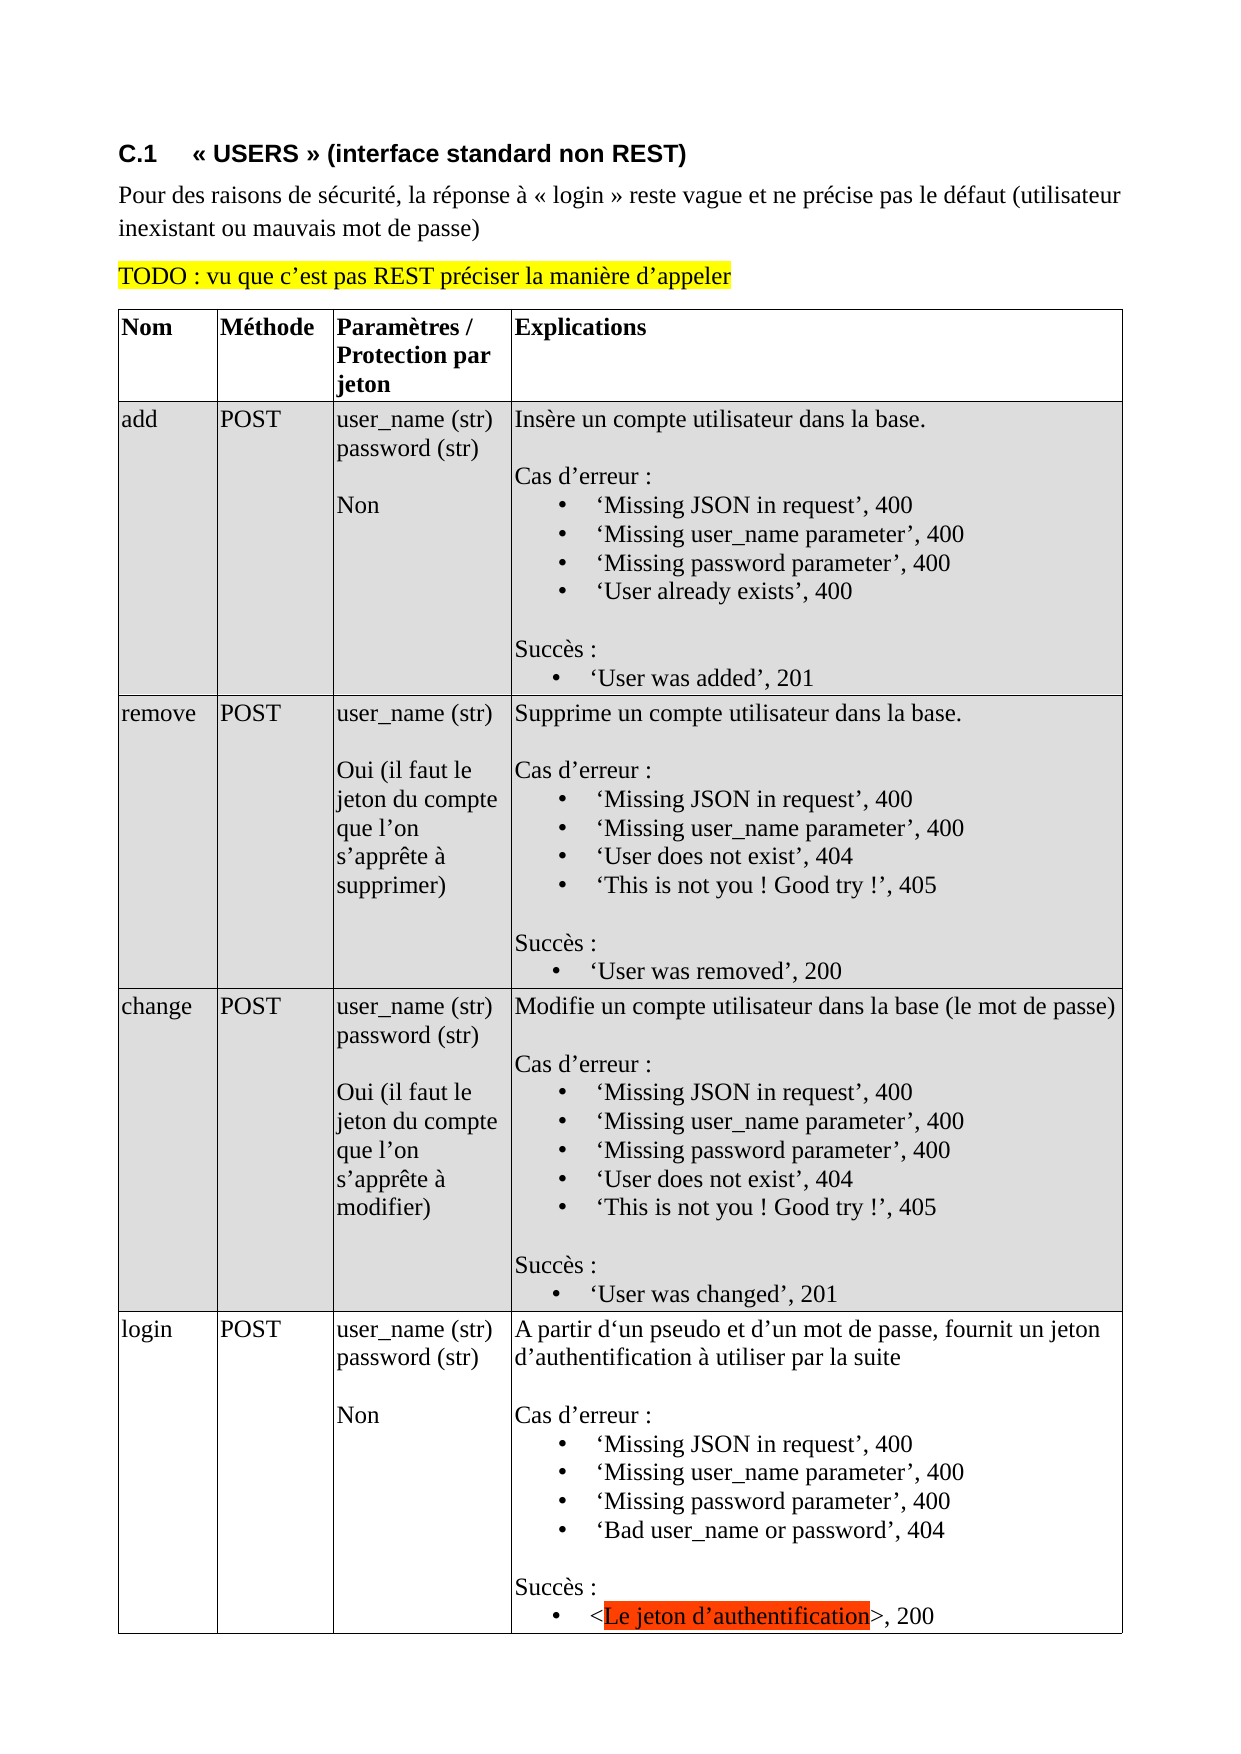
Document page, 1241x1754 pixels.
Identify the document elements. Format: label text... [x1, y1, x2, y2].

table_cell user_name (str) password (str) Non [334, 402, 511, 694]
table_header Méthode [218, 310, 333, 401]
table_cell user_name (str) password (str) Oui (il faut le jeton du compte que l’on s’apprête à modifier) [334, 989, 511, 1311]
subtitle « USERS » (interface standard non REST) [118, 139, 1122, 168]
table_cell POST [218, 989, 333, 1311]
table_cell remove [119, 696, 217, 988]
table_header Nom [119, 310, 217, 401]
table_cell user_name (str) Oui (il faut le jeton du compte que l’on s’apprête à supprimer) [334, 696, 511, 988]
table_cell change [119, 989, 217, 1311]
table_cell Modifie un compte utilisateur dans la base (le mot de passe) Cas d’erreur : ‘Missing JSON in request’, 400 ‘Missing user_name parameter’, 400 ‘Missing password parameter’, 400 ‘User does not exist’, 404 ‘This is not you ! Good try !’, 405 Succès : ‘User was changed’, 201 [512, 989, 1122, 1311]
table_cell login [119, 1312, 217, 1633]
table_header Paramètres / Protection par jeton [334, 310, 511, 401]
text TODO : vu que c’est pas REST préciser la manière d’appeler [118, 261, 1122, 289]
table_cell POST [218, 696, 333, 988]
text Pour des raisons de sécurité, la réponse à « login » reste vague et ne précise pas le défaut (utilisateur inexistant ou mauvais mot de passe) [118, 180, 1122, 242]
table_cell Insère un compte utilisateur dans la base. Cas d’erreur : ‘Missing JSON in request’, 400 ‘Missing user_name parameter’, 400 ‘Missing password parameter’, 400 ‘User already exists’, 400 Succès : ‘User was added’, 201 [512, 402, 1122, 694]
table_cell add [119, 402, 217, 694]
table_header Explications [512, 310, 1122, 401]
table_cell A partir d‘un pseudo et d’un mot de passe, fournit un jeton d’authentification à utiliser par la suite Cas d’erreur : ‘Missing JSON in request’, 400 ‘Missing user_name parameter’, 400 ‘Missing password parameter’, 400 ‘Bad user_name or password’, 404 Succès : <Le jeton d’authentification>, 200 [512, 1312, 1122, 1633]
table_cell user_name (str) password (str) Non [334, 1312, 511, 1633]
table_cell Supprime un compte utilisateur dans la base. Cas d’erreur : ‘Missing JSON in request’, 400 ‘Missing user_name parameter’, 400 ‘User does not exist’, 404 ‘This is not you ! Good try !’, 405 Succès : ‘User was removed’, 200 [512, 696, 1122, 988]
table_cell POST [218, 1312, 333, 1633]
table_cell POST [218, 402, 333, 694]
